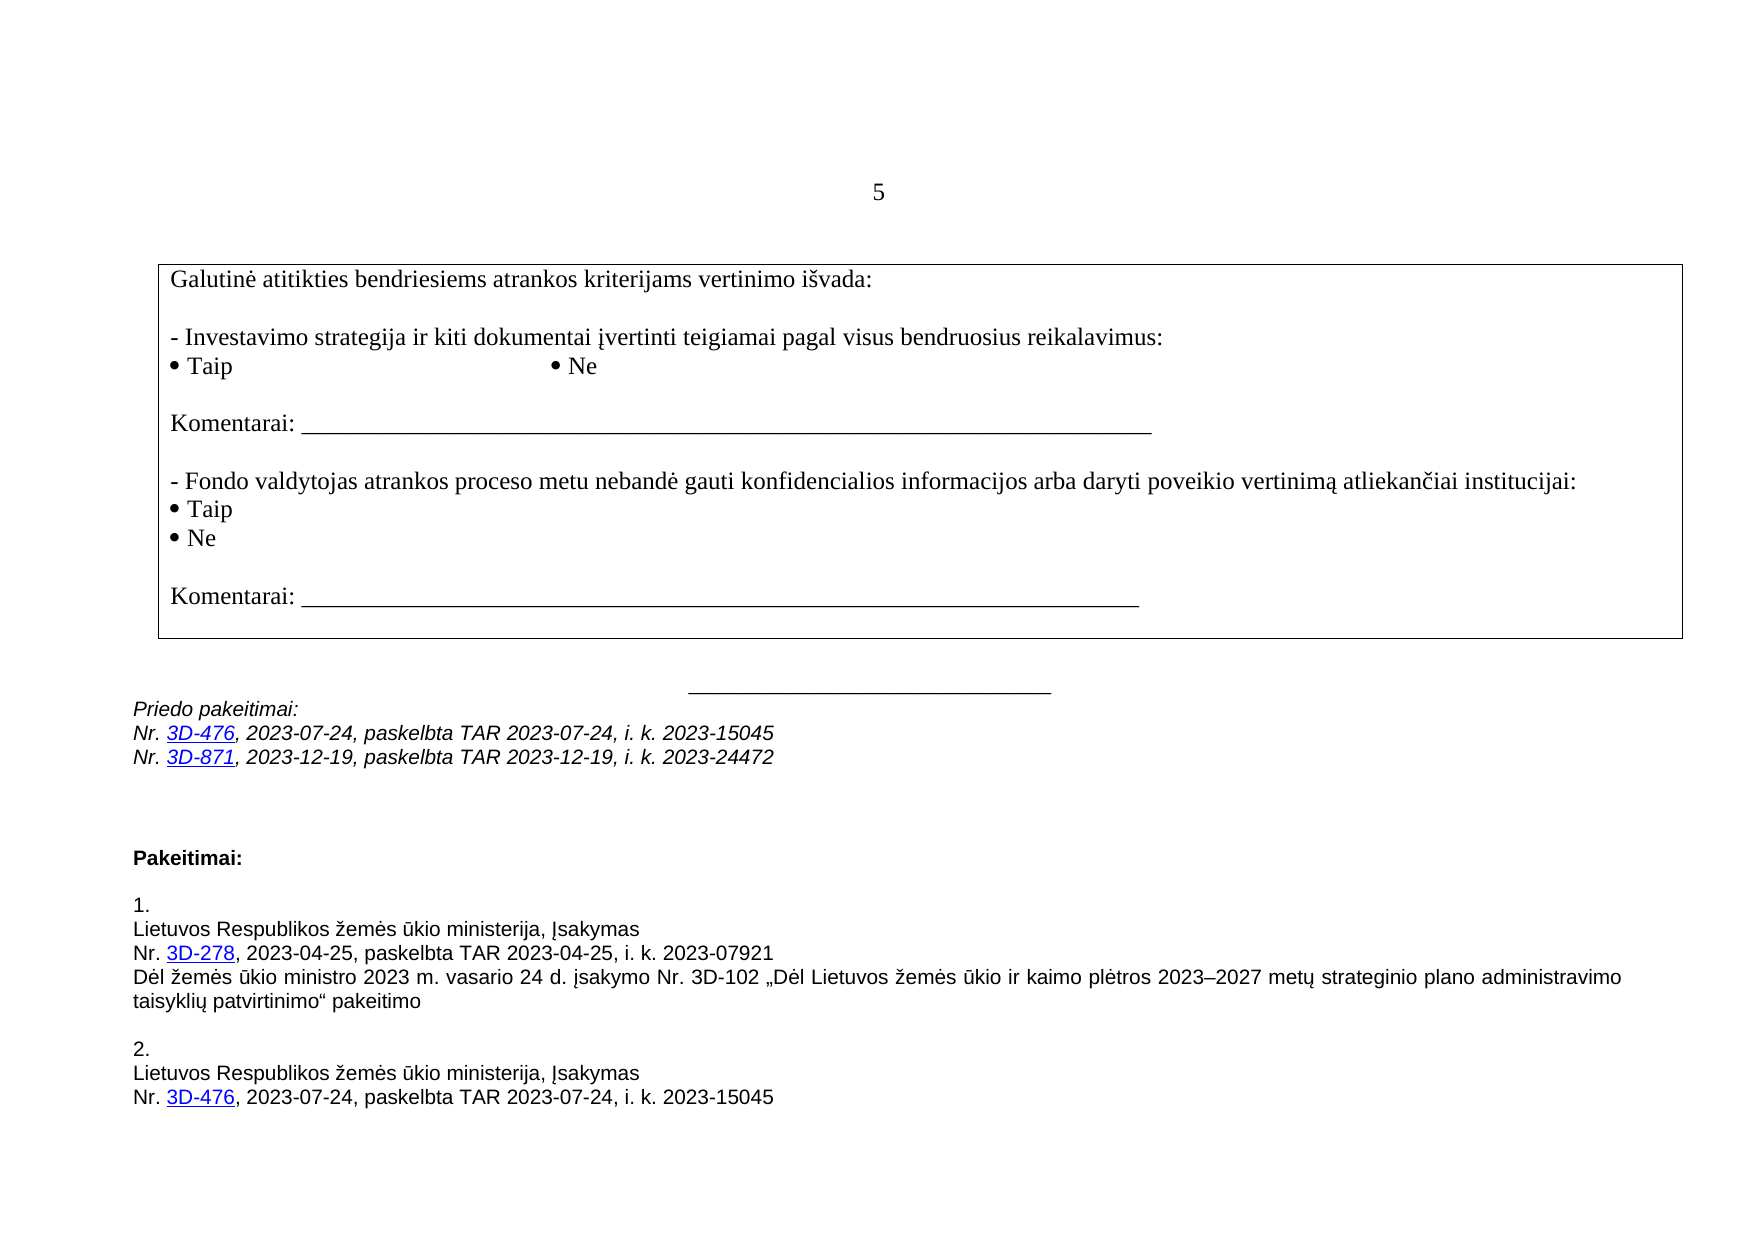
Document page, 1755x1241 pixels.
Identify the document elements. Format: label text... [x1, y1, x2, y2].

text 2. [133, 1037, 1624, 1061]
text Nr. 3D-476, 2023-07-24, paskelbta TAR 2023-07-24, i. k. 2023-15045 [133, 721, 1624, 745]
text Lietuvos Respublikos žemės ūkio ministerija, Įsakymas [133, 917, 1624, 941]
text Nr. 3D-278, 2023-04-25, paskelbta TAR 2023-04-25, i. k. 2023-07921 [133, 941, 1624, 965]
text Lietuvos Respublikos žemės ūkio ministerija, Įsakymas [133, 1061, 1624, 1085]
text Pakeitimai: [133, 845, 1624, 869]
text Dėl žemės ūkio ministro 2023 m. vasario 24 d. įsakymo Nr. 3D-102 „Dėl Lietuvos žemės ūkio ir kaimo plėtros 2023–2027 metų strateginio plano administravimo taisyklių patvirtinimo“ pakeitimo [133, 965, 1624, 1013]
table_header Galutinė atitikties bendriesiems atrankos kriterijams vertinimo išvada: - Investavimo strategija ir kiti dokumentai įvertinti teigiamai pagal visus bendruosius reikalavimus:  Taip  Ne Komentarai: ____________________________________________________________________ - Fondo valdytojas atrankos proceso metu nebandė gauti konfidencialios informacijos arba daryti poveikio vertinimą atliekančiai institucijai:  Taip  Ne Komentarai: ___________________________________________________________________ [159, 265, 1682, 638]
text Priedo pakeitimai: [133, 697, 1624, 721]
text Nr. 3D-871, 2023-12-19, paskelbta TAR 2023-12-19, i. k. 2023-24472 [133, 745, 1624, 769]
text 1. [133, 893, 1624, 917]
text Nr. 3D-476, 2023-07-24, paskelbta TAR 2023-07-24, i. k. 2023-15045 [133, 1085, 1624, 1109]
text _____________________________ [133, 668, 1624, 697]
